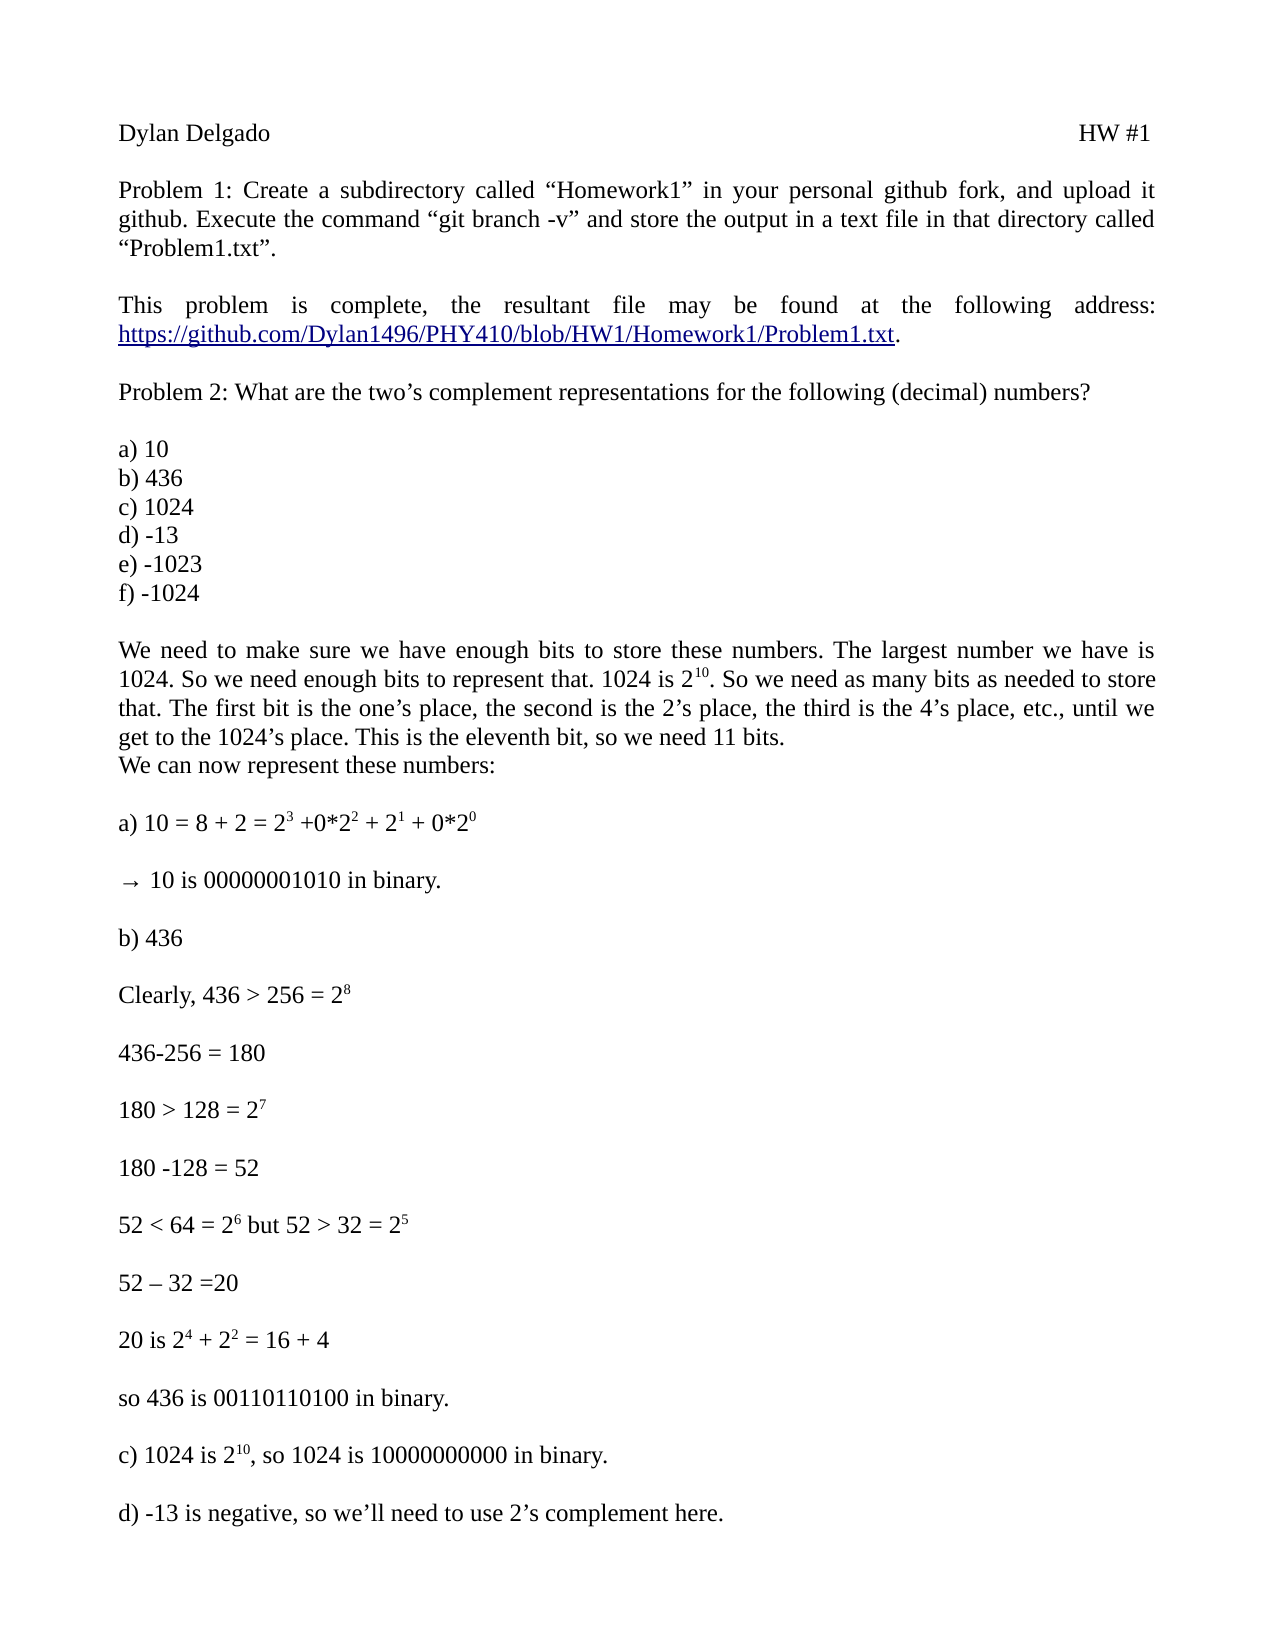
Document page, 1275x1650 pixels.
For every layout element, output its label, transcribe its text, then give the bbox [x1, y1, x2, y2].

text so 436 is 00110110100 in binary. [118, 1383, 1157, 1412]
text 52 < 64 = 26 but 52 > 32 = 25 [118, 1211, 1157, 1239]
text d) -13 [118, 521, 1157, 549]
text 180 -128 = 52 [118, 1153, 1157, 1182]
text b) 436 [118, 923, 1157, 952]
text c) 1024 [118, 492, 1157, 521]
text a) 10 = 8 + 2 = 23 +0*22 + 21 + 0*20 [118, 808, 1157, 837]
text Dylan Delgado HW #1 [118, 118, 1157, 147]
text f) -1024 [118, 578, 1157, 607]
text We can now represent these numbers: [118, 751, 1157, 779]
text 20 is 24 + 22 = 16 + 4 [118, 1326, 1157, 1354]
text Clearly, 436 > 256 = 28 [118, 981, 1157, 1009]
text This problem is complete, the resultant file may be found at the following address: https://github.com/Dylan1496/PHY410/blob/HW1/Homework1/Problem1.txt. [118, 291, 1157, 348]
text → 10 is 00000001010 in binary. [118, 866, 1157, 894]
text c) 1024 is 210, so 1024 is 10000000000 in binary. [118, 1441, 1157, 1469]
text e) -1023 [118, 549, 1157, 578]
text Problem 1: Create a subdirectory called “Homework1” in your personal github fork, and upload it github. Execute the command “git branch -v” and store the output in a text file in that directory called “Problem1.txt”. [118, 176, 1157, 262]
text 436-256 = 180 [118, 1038, 1157, 1067]
text b) 436 [118, 463, 1157, 492]
text d) -13 is negative, so we’ll need to use 2’s complement here. [118, 1498, 1157, 1527]
text 180 > 128 = 27 [118, 1096, 1157, 1124]
text We need to make sure we have enough bits to store these numbers. The largest number we have is 1024. So we need enough bits to represent that. 1024 is 210. So we need as many bits as needed to store that. The first bit is the one’s place, the second is the 2’s place, the third is the 4’s place, etc., until we get to the 1024’s place. This is the eleventh bit, so we need 11 bits. [118, 636, 1157, 751]
text 52 – 32 =20 [118, 1268, 1157, 1297]
text Problem 2: What are the two’s complement representations for the following (decimal) numbers? [118, 377, 1157, 406]
text a) 10 [118, 434, 1157, 463]
